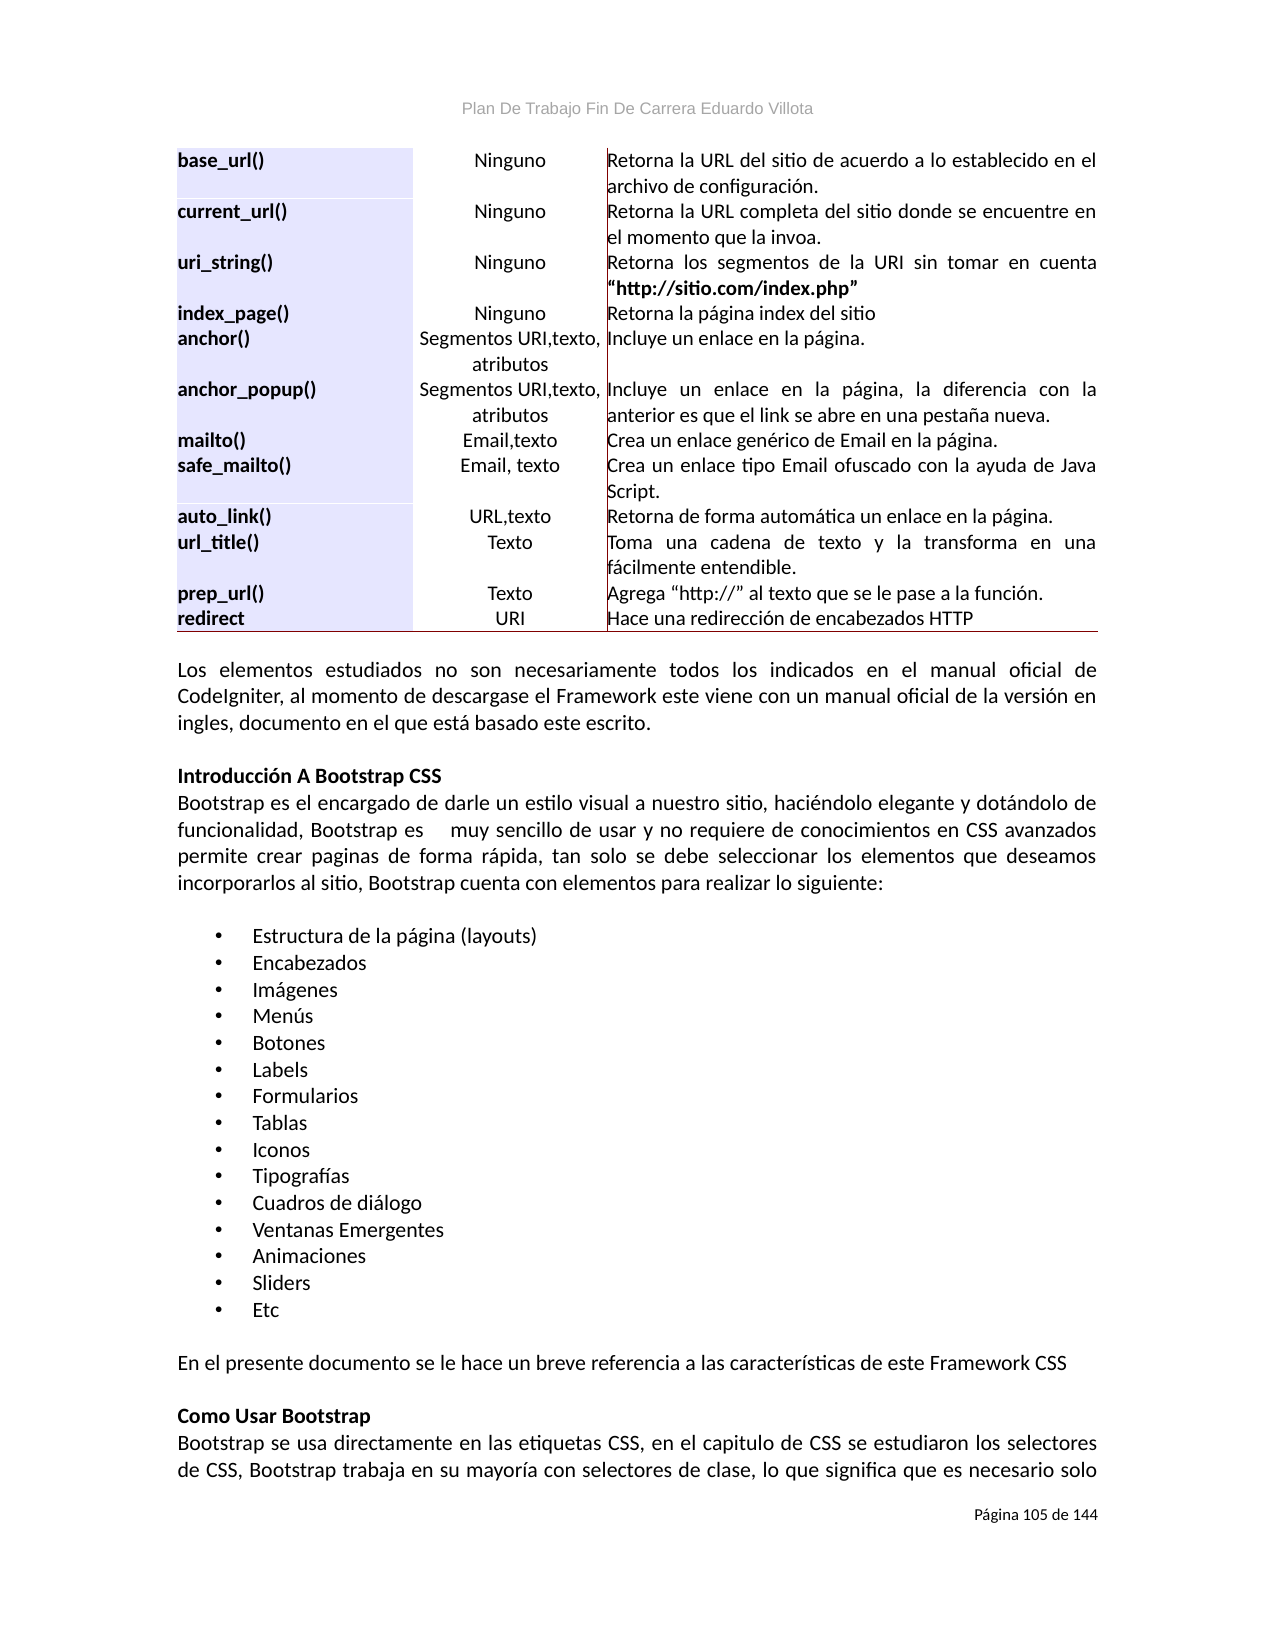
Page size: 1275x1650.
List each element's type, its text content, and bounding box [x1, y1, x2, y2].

table_cell URI [413, 605, 607, 631]
table_cell Retorna la URL completa del sitio donde se encuentre en el momento que la invoa. [608, 199, 1097, 249]
table_cell redirect [177, 605, 413, 631]
table_cell Incluye un enlace en la página. [608, 326, 1097, 376]
list Etc [215, 1296, 1098, 1322]
table_cell current_url() [177, 199, 413, 249]
table_cell Email,texto [413, 427, 607, 453]
text Introducción A Bootstrap CSS [177, 762, 1098, 789]
table_cell Segmentos URI,texto, atributos [413, 376, 607, 427]
list Estructura de la página (layouts) [215, 922, 1098, 949]
table_cell Segmentos URI,texto, atributos [413, 326, 607, 376]
table_cell Email, texto [413, 453, 607, 503]
table_cell Toma una cadena de texto y la transforma en una fácilmente entendible. [608, 529, 1097, 580]
list Encabezados [215, 949, 1098, 976]
table_cell Crea un enlace tipo Email ofuscado con la ayuda de Java Script. [608, 453, 1097, 503]
table_cell base_url() [177, 148, 413, 198]
list Imágenes [215, 976, 1098, 1002]
list Ventanas Emergentes [215, 1216, 1098, 1242]
table_cell anchor_popup() [177, 376, 413, 427]
table_cell URL,texto [413, 504, 607, 529]
table_cell Texto [413, 580, 607, 605]
table_cell mailto() [177, 427, 413, 453]
list Formularios [215, 1082, 1098, 1109]
text Bootstrap es el encargado de darle un estilo visual a nuestro sitio, haciéndolo elegante y dotándolo de funcionalidad, Bootstrap es muy sencillo de usar y no requiere de conocimientos en CSS avanzados permite crear paginas de forma rápida, tan solo se debe seleccionar los elementos que deseamos incorporarlos al sitio, Bootstrap cuenta con elementos para realizar lo siguiente: [177, 789, 1098, 896]
list Tablas [215, 1109, 1098, 1136]
table_cell prep_url() [177, 580, 413, 605]
table_cell Ninguno [413, 199, 607, 249]
table_cell Retorna los segmentos de la URI sin tomar en cuenta “http://sitio.com/index.php” [608, 249, 1097, 300]
table_cell Ninguno [413, 300, 607, 326]
table_cell Retorna la URL del sitio de acuerdo a lo establecido en el archivo de configuración. [608, 148, 1097, 198]
text En el presente documento se le hace un breve referencia a las características de este Framework CSS [177, 1349, 1098, 1376]
table_cell Hace una redirección de encabezados HTTP [608, 605, 1097, 631]
list Iconos [215, 1136, 1098, 1162]
list Labels [215, 1056, 1098, 1082]
table_cell url_title() [177, 529, 413, 580]
table_cell index_page() [177, 300, 413, 326]
text Bootstrap se usa directamente en las etiquetas CSS, en el capitulo de CSS se estudiaron los selectores de CSS, Bootstrap trabaja en su mayoría con selectores de clase, lo que significa que es necesario solo [177, 1429, 1098, 1482]
list Animaciones [215, 1242, 1098, 1269]
table_cell Agrega “http://” al texto que se le pase a la función. [608, 580, 1097, 605]
table_cell auto_link() [177, 504, 413, 529]
list Menús [215, 1002, 1098, 1029]
table_cell safe_mailto() [177, 453, 413, 503]
list Botones [215, 1029, 1098, 1056]
table_cell Texto [413, 529, 607, 580]
text Como Usar Bootstrap [177, 1402, 1098, 1429]
table_cell Ninguno [413, 148, 607, 198]
table_cell Ninguno [413, 249, 607, 300]
list Tipografías [215, 1162, 1098, 1189]
table_cell anchor() [177, 326, 413, 376]
table_cell Retorna la página index del sitio [608, 300, 1097, 326]
table_cell uri_string() [177, 249, 413, 300]
list Cuadros de diálogo [215, 1189, 1098, 1216]
table_cell Retorna de forma automática un enlace en la página. [608, 504, 1097, 529]
text Los elementos estudiados no son necesariamente todos los indicados en el manual oficial de CodeIgniter, al momento de descargase el Framework este viene con un manual oficial de la versión en ingles, documento en el que está basado este escrito. [177, 656, 1098, 736]
table_cell Incluye un enlace en la página, la diferencia con la anterior es que el link se abre en una pestaña nueva. [608, 376, 1097, 427]
list Sliders [215, 1269, 1098, 1296]
table_cell Crea un enlace genérico de Email en la página. [608, 427, 1097, 453]
